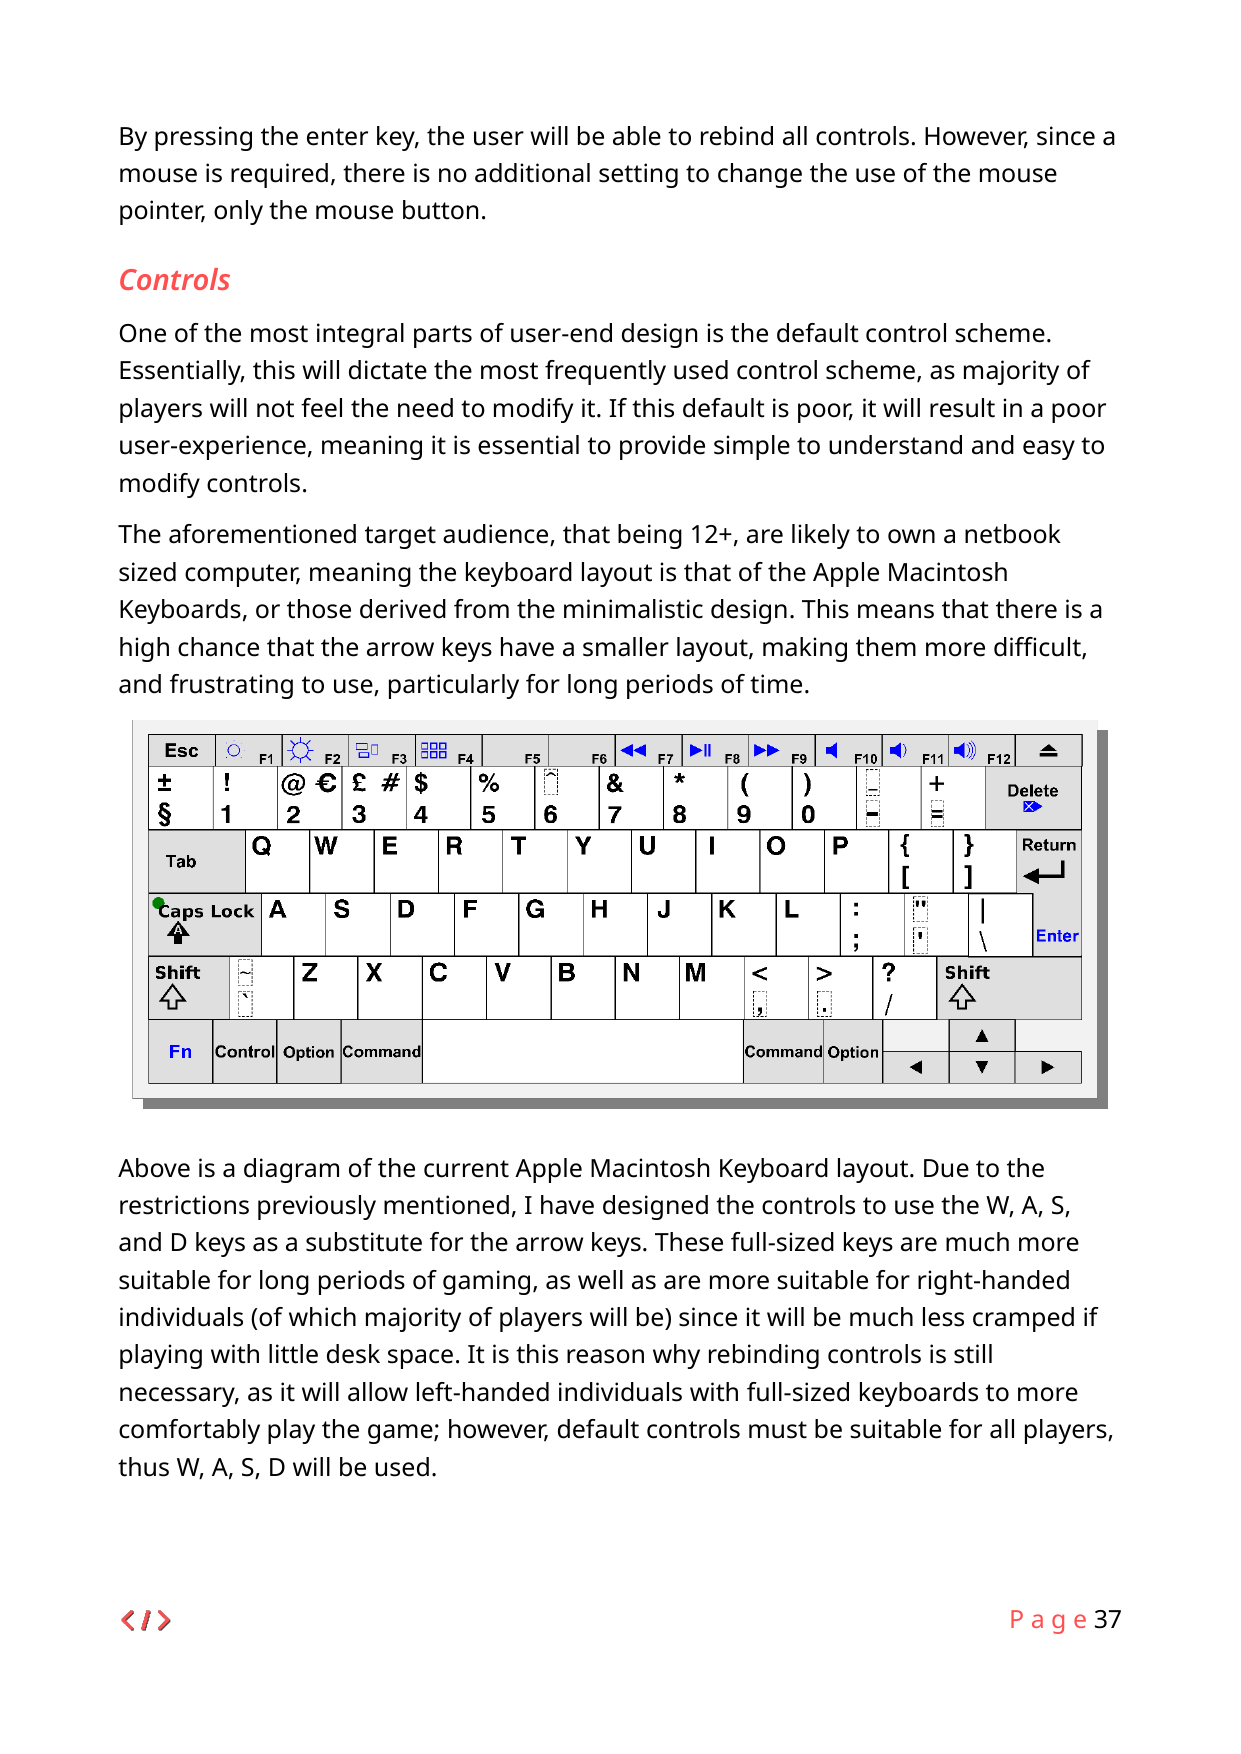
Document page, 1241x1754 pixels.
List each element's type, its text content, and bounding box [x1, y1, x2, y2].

text One of the most integral parts of user-end design is the default control scheme. Essentially, this will dictate the most frequently used control scheme, as majority of players will not feel the need to modify it. If this default is poor, it will result in a poor user-experience, meaning it is essential to provide simple to understand and easy to modify controls. [118, 316, 1122, 499]
text Above is a diagram of the current Apple Macintosh Keyboard layout. Due to the restrictions previously mentioned, I have designed the controls to use the W, A, S, and D keys as a substitute for the arrow keys. These full-sized keys are much more suitable for long periods of gaming, as well as are more suitable for right-handed individuals (of which majority of players will be) since it will be much less cramped if playing with little desk space. It is this reason why rebinding controls is still necessary, as it will allow left-handed individuals with full-sized keyboards to more comfortably play the game; however, default controls must be suitable for all players, thus W, A, S, D will be used. [118, 719, 1122, 1483]
picture [116, 1591, 175, 1649]
subtitle Controls [118, 259, 1122, 299]
picture [132, 720, 1098, 1099]
text By pressing the enter key, the user will be able to rebind all controls. However, since a mouse is required, there is no additional setting to change the use of the mouse pointer, only the mouse button. [118, 118, 1122, 227]
text The aforementioned target audience, that being 12+, are likely to own a netbook sized computer, meaning the keyboard layout is that of the Apple Macintosh Keyboards, or those derived from the minimalistic design. This means that there is a high chance that the arrow keys have a smaller layout, making them more difficult, and frustrating to use, particularly for long periods of time. [118, 517, 1122, 701]
